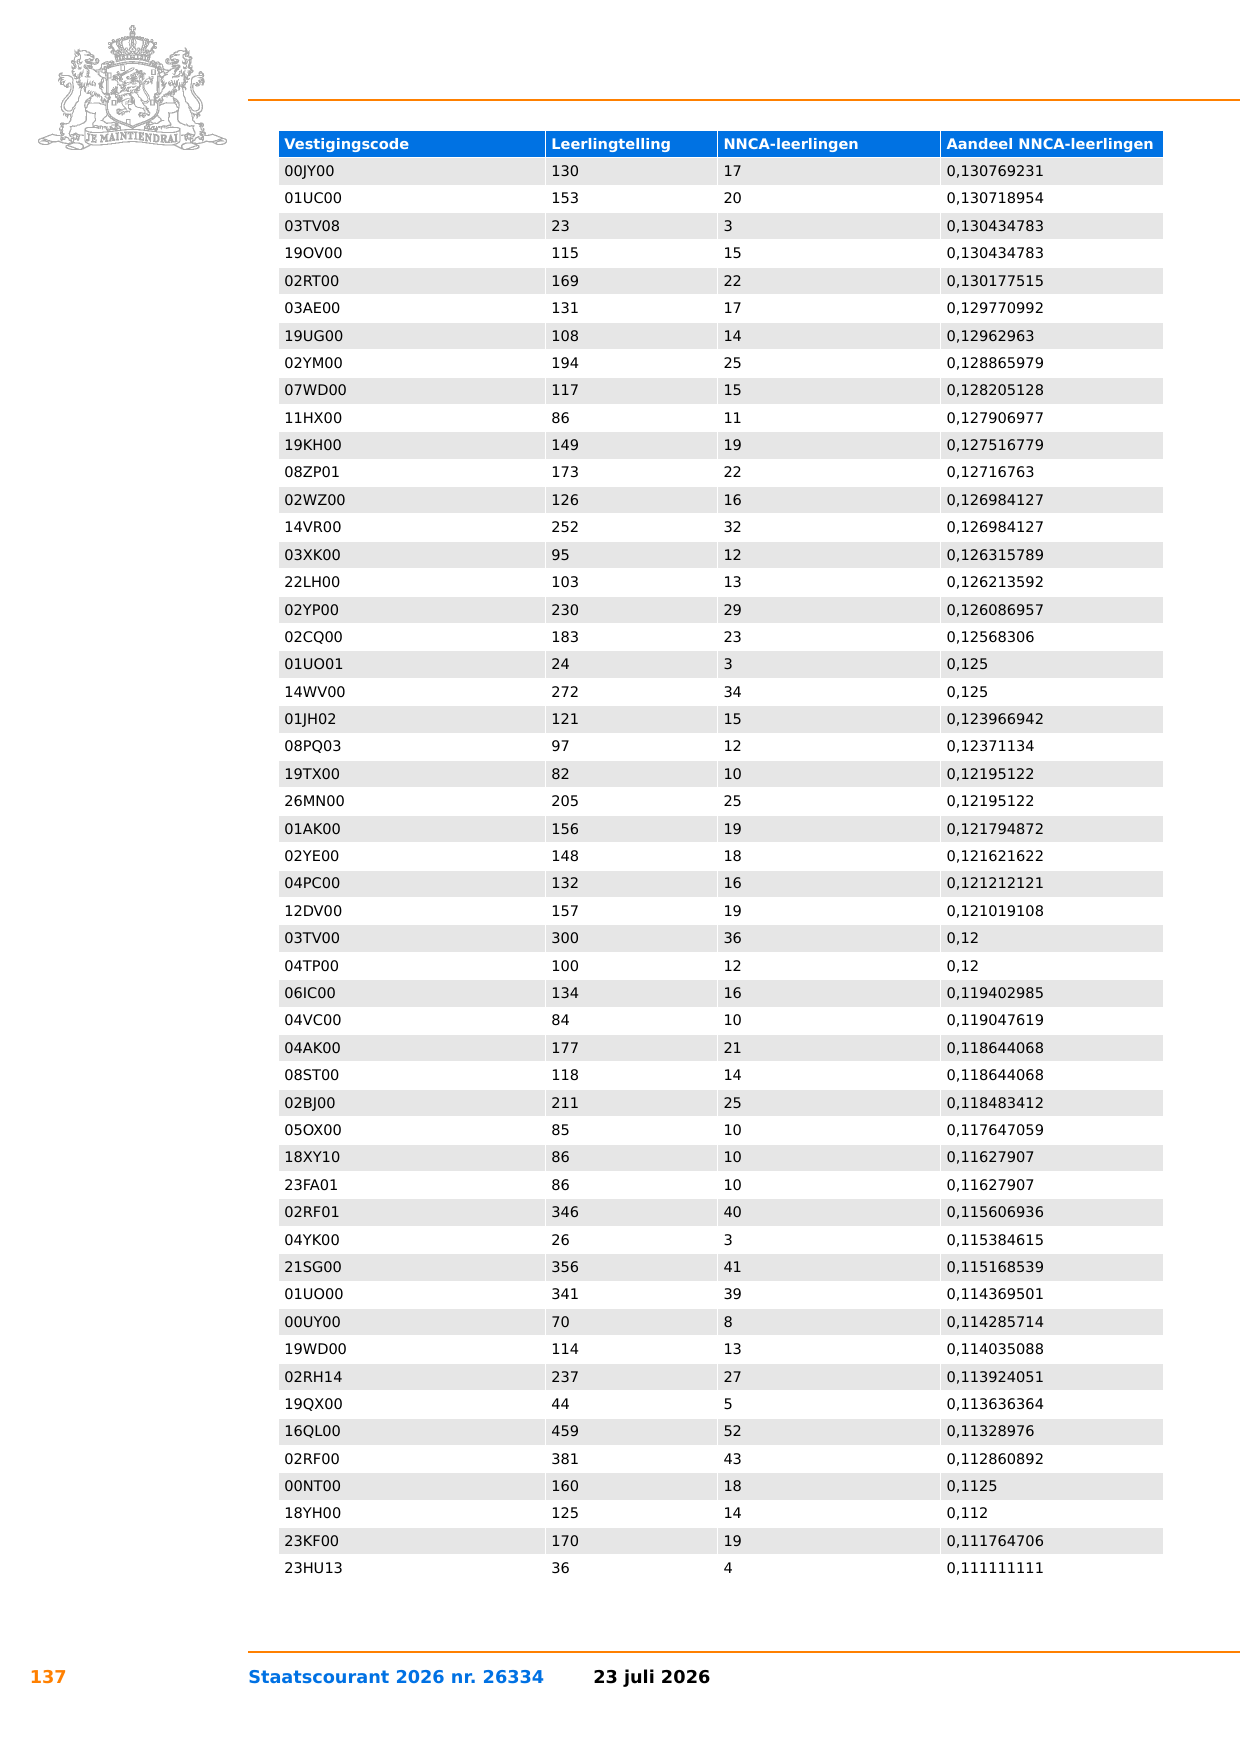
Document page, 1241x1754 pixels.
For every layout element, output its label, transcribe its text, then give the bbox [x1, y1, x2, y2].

table_cell 04VC00 [279, 1008, 545, 1034]
table_cell 169 [546, 268, 717, 294]
table_cell 19UG00 [279, 323, 545, 349]
table_cell 16 [718, 487, 940, 513]
table_cell 160 [546, 1473, 717, 1500]
table_cell 252 [546, 515, 717, 541]
table_cell 8 [718, 1309, 940, 1335]
table_cell 0,130434783 [941, 213, 1163, 239]
table_cell 02RF01 [279, 1199, 545, 1226]
table_cell 14 [718, 323, 940, 349]
table_cell 00UY00 [279, 1309, 545, 1335]
table_cell 0,121794872 [941, 816, 1163, 842]
table_cell 0,126315789 [941, 542, 1163, 568]
table_cell 108 [546, 323, 717, 349]
table_cell 0,111764706 [941, 1528, 1163, 1554]
table_cell 130 [546, 158, 717, 185]
table_cell 02YM00 [279, 350, 545, 376]
table_cell 22 [718, 460, 940, 486]
table_cell 4 [718, 1556, 940, 1582]
table_cell 153 [546, 186, 717, 212]
table_cell 19KH00 [279, 432, 545, 459]
table_cell 5 [718, 1391, 940, 1417]
table_cell 0,113636364 [941, 1391, 1163, 1417]
table_cell 12 [718, 953, 940, 979]
table_cell 19WD00 [279, 1336, 545, 1363]
table_cell 0,12 [941, 925, 1163, 952]
table_cell 70 [546, 1309, 717, 1335]
table_cell 11 [718, 405, 940, 431]
table_cell 0,126984127 [941, 487, 1163, 513]
table_cell 18 [718, 843, 940, 869]
table_cell 131 [546, 295, 717, 322]
table_cell 14 [718, 1063, 940, 1089]
table_cell 0,118644068 [941, 1063, 1163, 1089]
table_cell 0,130718954 [941, 186, 1163, 212]
table_cell 84 [546, 1008, 717, 1034]
table_cell 0,129770992 [941, 295, 1163, 322]
table_cell 0,127906977 [941, 405, 1163, 431]
table_cell 19 [718, 816, 940, 842]
table_cell 01UO01 [279, 651, 545, 678]
table_cell 0,119047619 [941, 1008, 1163, 1034]
table_cell 12 [718, 734, 940, 760]
table_cell 3 [718, 213, 940, 239]
table_cell 08ZP01 [279, 460, 545, 486]
table_cell 15 [718, 706, 940, 733]
table_cell 23 [546, 213, 717, 239]
table_cell 97 [546, 734, 717, 760]
table_cell 18YH00 [279, 1501, 545, 1527]
table_cell 86 [546, 1145, 717, 1171]
table_cell 40 [718, 1199, 940, 1226]
table_cell 04PC00 [279, 871, 545, 897]
table_cell 00JY00 [279, 158, 545, 185]
table_cell 01UO00 [279, 1282, 545, 1308]
table_cell 04YK00 [279, 1227, 545, 1253]
table_cell 0,11627907 [941, 1172, 1163, 1198]
table_cell 22LH00 [279, 569, 545, 596]
table_cell 02BJ00 [279, 1090, 545, 1116]
table_cell 10 [718, 1145, 940, 1171]
table_cell 10 [718, 1117, 940, 1143]
table_cell 148 [546, 843, 717, 869]
table_cell 117 [546, 378, 717, 404]
table_cell 04TP00 [279, 953, 545, 979]
table_cell 03AE00 [279, 295, 545, 322]
table_cell 86 [546, 405, 717, 431]
table_cell 26 [546, 1227, 717, 1253]
table_cell 02RH14 [279, 1364, 545, 1390]
table_cell 19OV00 [279, 241, 545, 267]
table_cell 300 [546, 925, 717, 952]
table_cell 0,114035088 [941, 1336, 1163, 1363]
table_cell 100 [546, 953, 717, 979]
table_cell 0,130434783 [941, 241, 1163, 267]
table_cell 03TV08 [279, 213, 545, 239]
picture [38, 25, 227, 150]
table_header Leerlingtelling [546, 131, 717, 157]
table_cell 19 [718, 898, 940, 924]
table_cell 0,112860892 [941, 1446, 1163, 1472]
table_cell 25 [718, 789, 940, 815]
table_cell 0,12962963 [941, 323, 1163, 349]
table_cell 0,125 [941, 679, 1163, 705]
table_cell 08PQ03 [279, 734, 545, 760]
table_cell 115 [546, 241, 717, 267]
table_cell 381 [546, 1446, 717, 1472]
table_cell 126 [546, 487, 717, 513]
table_cell 103 [546, 569, 717, 596]
table_cell 21 [718, 1035, 940, 1061]
table_cell 0,118483412 [941, 1090, 1163, 1116]
table_cell 170 [546, 1528, 717, 1554]
table_cell 13 [718, 569, 940, 596]
table_cell 211 [546, 1090, 717, 1116]
table_cell 82 [546, 761, 717, 787]
table_cell 0,115606936 [941, 1199, 1163, 1226]
table_cell 0,115168539 [941, 1254, 1163, 1281]
table_cell 95 [546, 542, 717, 568]
table_cell 177 [546, 1035, 717, 1061]
table_cell 0,12568306 [941, 624, 1163, 650]
table_cell 346 [546, 1199, 717, 1226]
table_cell 0,114285714 [941, 1309, 1163, 1335]
table_cell 17 [718, 295, 940, 322]
table_cell 36 [546, 1556, 717, 1582]
table_cell 02CQ00 [279, 624, 545, 650]
table_cell 125 [546, 1501, 717, 1527]
table_cell 132 [546, 871, 717, 897]
table_cell 0,1125 [941, 1473, 1163, 1500]
table_cell 17 [718, 158, 940, 185]
table_cell 0,12195122 [941, 761, 1163, 787]
table_cell 0,115384615 [941, 1227, 1163, 1253]
table_cell 15 [718, 241, 940, 267]
table_cell 14WV00 [279, 679, 545, 705]
table_cell 10 [718, 761, 940, 787]
table_cell 0,117647059 [941, 1117, 1163, 1143]
table_cell 0,128205128 [941, 378, 1163, 404]
table_cell 16QL00 [279, 1419, 545, 1445]
table_cell 156 [546, 816, 717, 842]
table_cell 356 [546, 1254, 717, 1281]
table_cell 14 [718, 1501, 940, 1527]
table_cell 16 [718, 980, 940, 1007]
table_cell 0,126086957 [941, 597, 1163, 623]
table_cell 03XK00 [279, 542, 545, 568]
table_cell 52 [718, 1419, 940, 1445]
table_cell 149 [546, 432, 717, 459]
table_cell 0,119402985 [941, 980, 1163, 1007]
table_cell 0,130769231 [941, 158, 1163, 185]
table_cell 0,118644068 [941, 1035, 1163, 1061]
table_cell 12 [718, 542, 940, 568]
table_cell 19TX00 [279, 761, 545, 787]
table_cell 0,11627907 [941, 1145, 1163, 1171]
table_cell 14VR00 [279, 515, 545, 541]
table_cell 173 [546, 460, 717, 486]
table_cell 134 [546, 980, 717, 1007]
table_cell 18XY10 [279, 1145, 545, 1171]
table_cell 205 [546, 789, 717, 815]
table_cell 19 [718, 432, 940, 459]
table_cell 18 [718, 1473, 940, 1500]
table_cell 01JH02 [279, 706, 545, 733]
table_cell 194 [546, 350, 717, 376]
table_cell 04AK00 [279, 1035, 545, 1061]
table_cell 22 [718, 268, 940, 294]
table_cell 24 [546, 651, 717, 678]
table_cell 19QX00 [279, 1391, 545, 1417]
table_cell 23HU13 [279, 1556, 545, 1582]
table_cell 230 [546, 597, 717, 623]
table_cell 11HX00 [279, 405, 545, 431]
table_cell 23FA01 [279, 1172, 545, 1198]
table_cell 02YE00 [279, 843, 545, 869]
table_cell 08ST00 [279, 1063, 545, 1089]
table_cell 3 [718, 651, 940, 678]
table_cell 10 [718, 1008, 940, 1034]
table_cell 118 [546, 1063, 717, 1089]
table_cell 0,128865979 [941, 350, 1163, 376]
table_cell 34 [718, 679, 940, 705]
table_cell 27 [718, 1364, 940, 1390]
table_cell 0,130177515 [941, 268, 1163, 294]
table_cell 85 [546, 1117, 717, 1143]
table_cell 02RT00 [279, 268, 545, 294]
table_cell 114 [546, 1336, 717, 1363]
table_cell 0,12716763 [941, 460, 1163, 486]
table_cell 01AK00 [279, 816, 545, 842]
table_cell 0,12 [941, 953, 1163, 979]
table_cell 00NT00 [279, 1473, 545, 1500]
table_cell 237 [546, 1364, 717, 1390]
table_cell 44 [546, 1391, 717, 1417]
table_cell 0,12371134 [941, 734, 1163, 760]
table_cell 0,113924051 [941, 1364, 1163, 1390]
table_cell 0,123966942 [941, 706, 1163, 733]
table_cell 20 [718, 186, 940, 212]
table_cell 36 [718, 925, 940, 952]
table_cell 459 [546, 1419, 717, 1445]
table_cell 0,114369501 [941, 1282, 1163, 1308]
table_cell 39 [718, 1282, 940, 1308]
table_cell 0,127516779 [941, 432, 1163, 459]
table_cell 0,111111111 [941, 1556, 1163, 1582]
table_cell 12DV00 [279, 898, 545, 924]
table_cell 03TV00 [279, 925, 545, 952]
table_cell 341 [546, 1282, 717, 1308]
table_header Aandeel NNCA-leerlingen [941, 131, 1163, 157]
table_cell 41 [718, 1254, 940, 1281]
table_cell 16 [718, 871, 940, 897]
table_header NNCA-leerlingen [718, 131, 940, 157]
table_cell 32 [718, 515, 940, 541]
table_cell 25 [718, 350, 940, 376]
table_cell 0,126984127 [941, 515, 1163, 541]
table_cell 01UC00 [279, 186, 545, 212]
table_cell 272 [546, 679, 717, 705]
table_cell 25 [718, 1090, 940, 1116]
table_cell 19 [718, 1528, 940, 1554]
table_cell 23 [718, 624, 940, 650]
table_cell 07WD00 [279, 378, 545, 404]
table_cell 23KF00 [279, 1528, 545, 1554]
table_cell 10 [718, 1172, 940, 1198]
table_cell 0,112 [941, 1501, 1163, 1527]
table_cell 02WZ00 [279, 487, 545, 513]
table_cell 0,121621622 [941, 843, 1163, 869]
table_header Vestigingscode [279, 131, 545, 157]
table_cell 05OX00 [279, 1117, 545, 1143]
table_cell 02RF00 [279, 1446, 545, 1472]
table_cell 121 [546, 706, 717, 733]
table_cell 86 [546, 1172, 717, 1198]
table_cell 0,121019108 [941, 898, 1163, 924]
table_cell 21SG00 [279, 1254, 545, 1281]
table_cell 0,121212121 [941, 871, 1163, 897]
table_cell 26MN00 [279, 789, 545, 815]
table_cell 13 [718, 1336, 940, 1363]
table_cell 29 [718, 597, 940, 623]
table_cell 0,12195122 [941, 789, 1163, 815]
table_cell 3 [718, 1227, 940, 1253]
table_cell 06IC00 [279, 980, 545, 1007]
table_cell 157 [546, 898, 717, 924]
table_cell 183 [546, 624, 717, 650]
table_cell 0,11328976 [941, 1419, 1163, 1445]
table_cell 43 [718, 1446, 940, 1472]
table_cell 15 [718, 378, 940, 404]
table_cell 02YP00 [279, 597, 545, 623]
table_cell 0,126213592 [941, 569, 1163, 596]
table_cell 0,125 [941, 651, 1163, 678]
